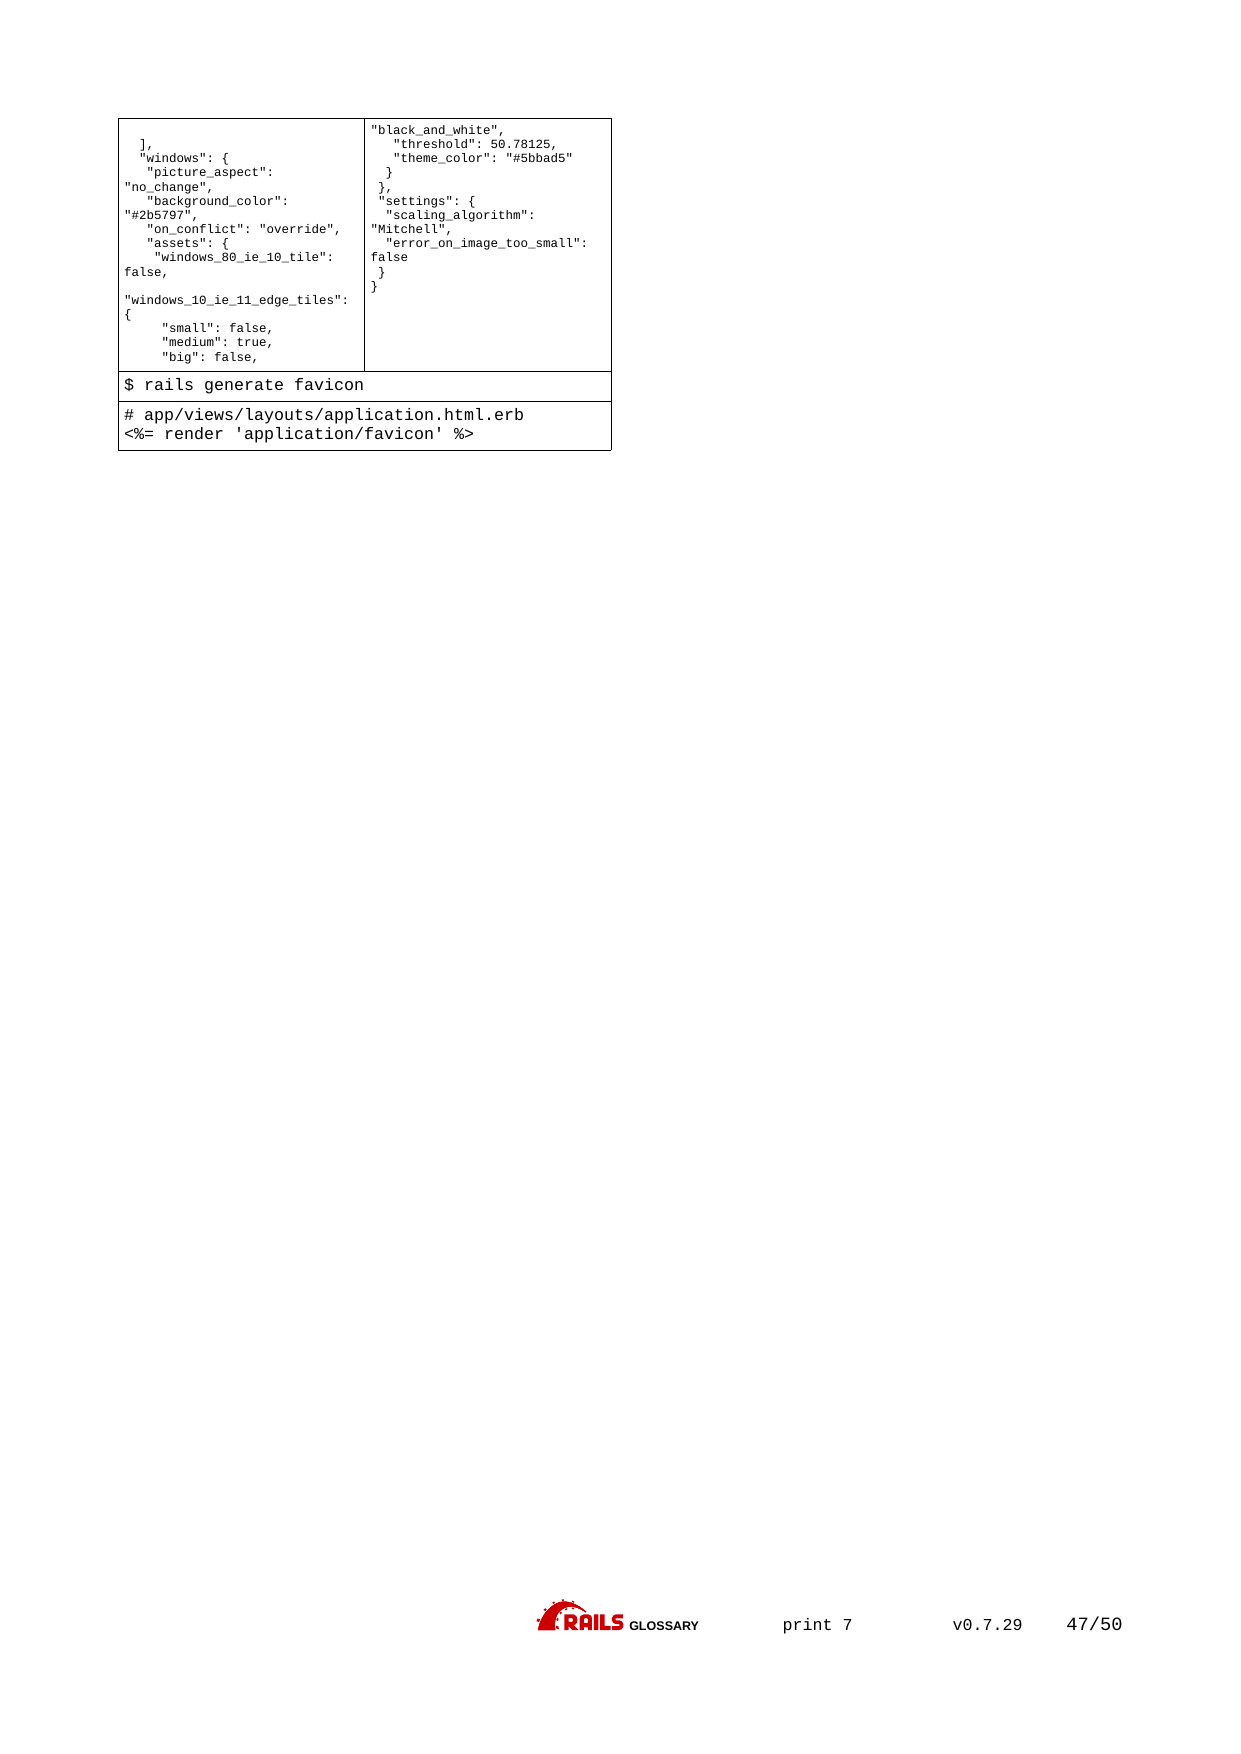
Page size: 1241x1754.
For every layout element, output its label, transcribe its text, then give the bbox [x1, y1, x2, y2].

table_cell "black_and_white", "threshold": 50.78125, "theme_color": "#5bbad5" } }, "settings": { "scaling_algorithm": "Mitchell", "error_on_image_too_small": false } } [365, 119, 611, 371]
table_cell $ rails generate favicon [119, 372, 611, 401]
table_cell ], "windows": { "picture_aspect": "no_change", "background_color": "#2b5797", "on_conflict": "override", "assets": { "windows_80_ie_10_tile": false, "windows_10_ie_11_edge_tiles": { "small": false, "medium": true, "big": false, [119, 119, 364, 371]
table_cell # app/views/layouts/application.html.erb <%= render 'application/favicon' %> [119, 402, 611, 450]
